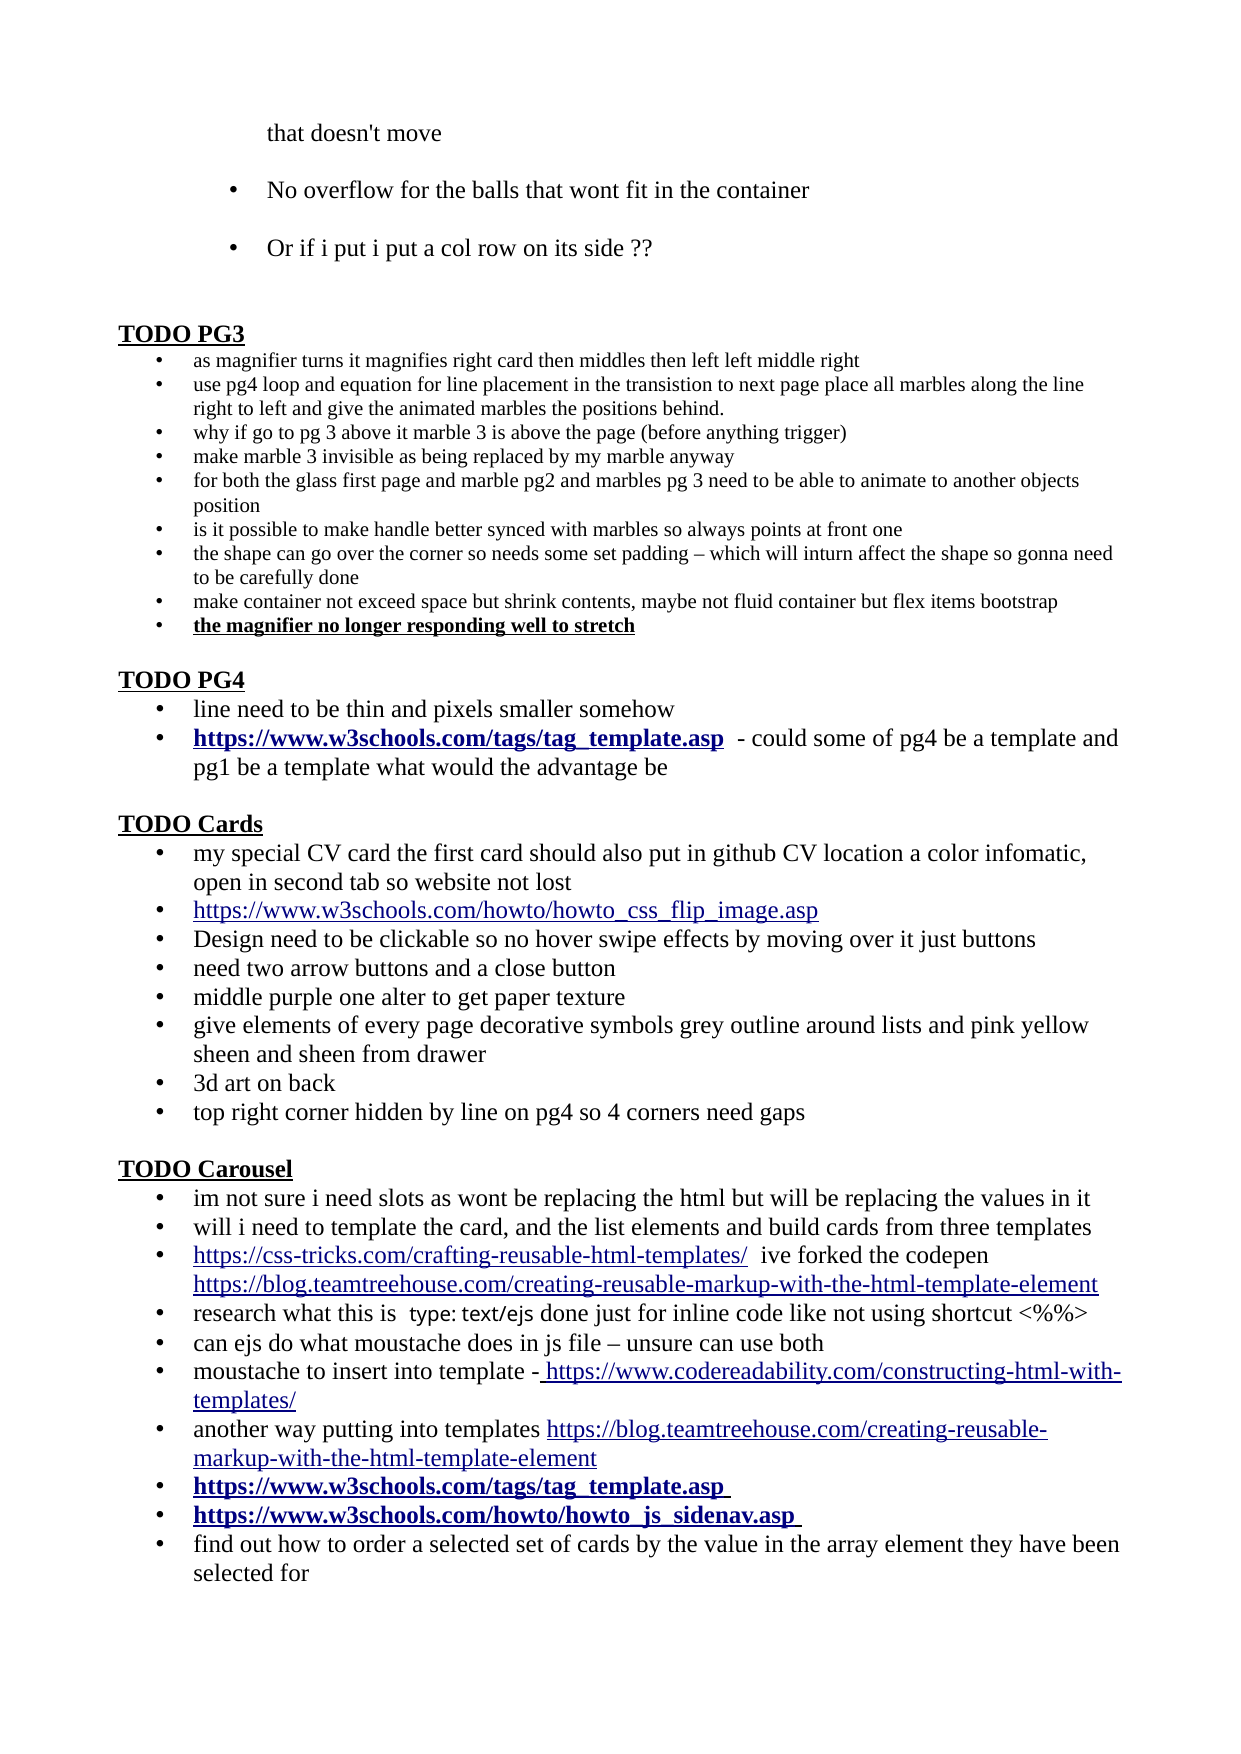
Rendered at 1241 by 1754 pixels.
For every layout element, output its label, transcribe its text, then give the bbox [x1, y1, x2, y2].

list No overflow for the balls that wont fit in the container [229, 176, 1122, 204]
list https://www.w3schools.com/tags/tag_template.asp [156, 1471, 1122, 1500]
list the magnifier no longer responding well to stretch [156, 613, 1122, 637]
list can ejs do what moustache does in js file – unsure can use both [156, 1328, 1122, 1356]
text TODO PG3 [118, 319, 1122, 348]
list is it possible to make handle better synced with marbles so always points at front one [156, 517, 1122, 541]
list for both the glass first page and marble pg2 and marbles pg 3 need to be able to animate to another objects position [156, 468, 1122, 517]
list Or if i put i put a col row on its side ?? [229, 233, 1122, 262]
list middle purple one alter to get paper texture [156, 982, 1122, 1011]
list top right corner hidden by line on pg4 so 4 corners need gaps [156, 1097, 1122, 1126]
list make marble 3 invisible as being replaced by my marble anyway [156, 444, 1122, 468]
list make container not exceed space but shrink contents, maybe not fluid container but flex items bootstrap [156, 589, 1122, 613]
list line need to be thin and pixels smaller somehow [156, 694, 1122, 723]
list research what this is type: text/ejs done just for inline code like not using shortcut <%%> [156, 1298, 1122, 1328]
list https://www.w3schools.com/howto/howto_js_sidenav.asp [156, 1500, 1122, 1529]
list Design need to be clickable so no hover swipe effects by moving over it just buttons [156, 924, 1122, 953]
list https://www.w3schools.com/howto/howto_css_flip_image.asp [156, 896, 1122, 924]
list use pg4 loop and equation for line placement in the transistion to next page place all marbles along the line right to left and give the animated marbles the positions behind. [156, 372, 1122, 420]
list https://www.w3schools.com/tags/tag_template.asp - could some of pg4 be a template and pg1 be a template what would the advantage be [156, 723, 1122, 781]
list another way putting into templates https://blog.teamtreehouse.com/creating-reusable-markup-with-the-html-template-element [156, 1414, 1122, 1471]
list as magnifier turns it magnifies right card then middles then left left middle right [156, 348, 1122, 372]
list im not sure i need slots as wont be replacing the html but will be replacing the values in it [156, 1183, 1122, 1212]
text TODO Carousel [118, 1154, 1122, 1183]
list https://css-tricks.com/crafting-reusable-html-templates/ ive forked the codepen https://blog.teamtreehouse.com/creating-reusable-markup-with-the-html-template-element [156, 1241, 1122, 1298]
text TODO PG4 [118, 666, 1122, 694]
list will i need to template the card, and the list elements and build cards from three templates [156, 1212, 1122, 1241]
text TODO Cards [118, 809, 1122, 838]
list the shape can go over the corner so needs some set padding – which will inturn affect the shape so gonna need to be carefully done [156, 541, 1122, 589]
list that doesn't move [229, 118, 1122, 147]
list 3d art on back [156, 1068, 1122, 1097]
list need two arrow buttons and a close button [156, 953, 1122, 982]
list moustache to insert into template - https://www.codereadability.com/constructing-html-with-templates/ [156, 1356, 1122, 1414]
list find out how to order a selected set of cards by the value in the array element they have been selected for [156, 1529, 1122, 1586]
list give elements of every page decorative symbols grey outline around lists and pink yellow sheen and sheen from drawer [156, 1011, 1122, 1068]
list my special CV card the first card should also put in github CV location a color infomatic, open in second tab so website not lost [156, 838, 1122, 896]
list why if go to pg 3 above it marble 3 is above the page (before anything trigger) [156, 420, 1122, 444]
